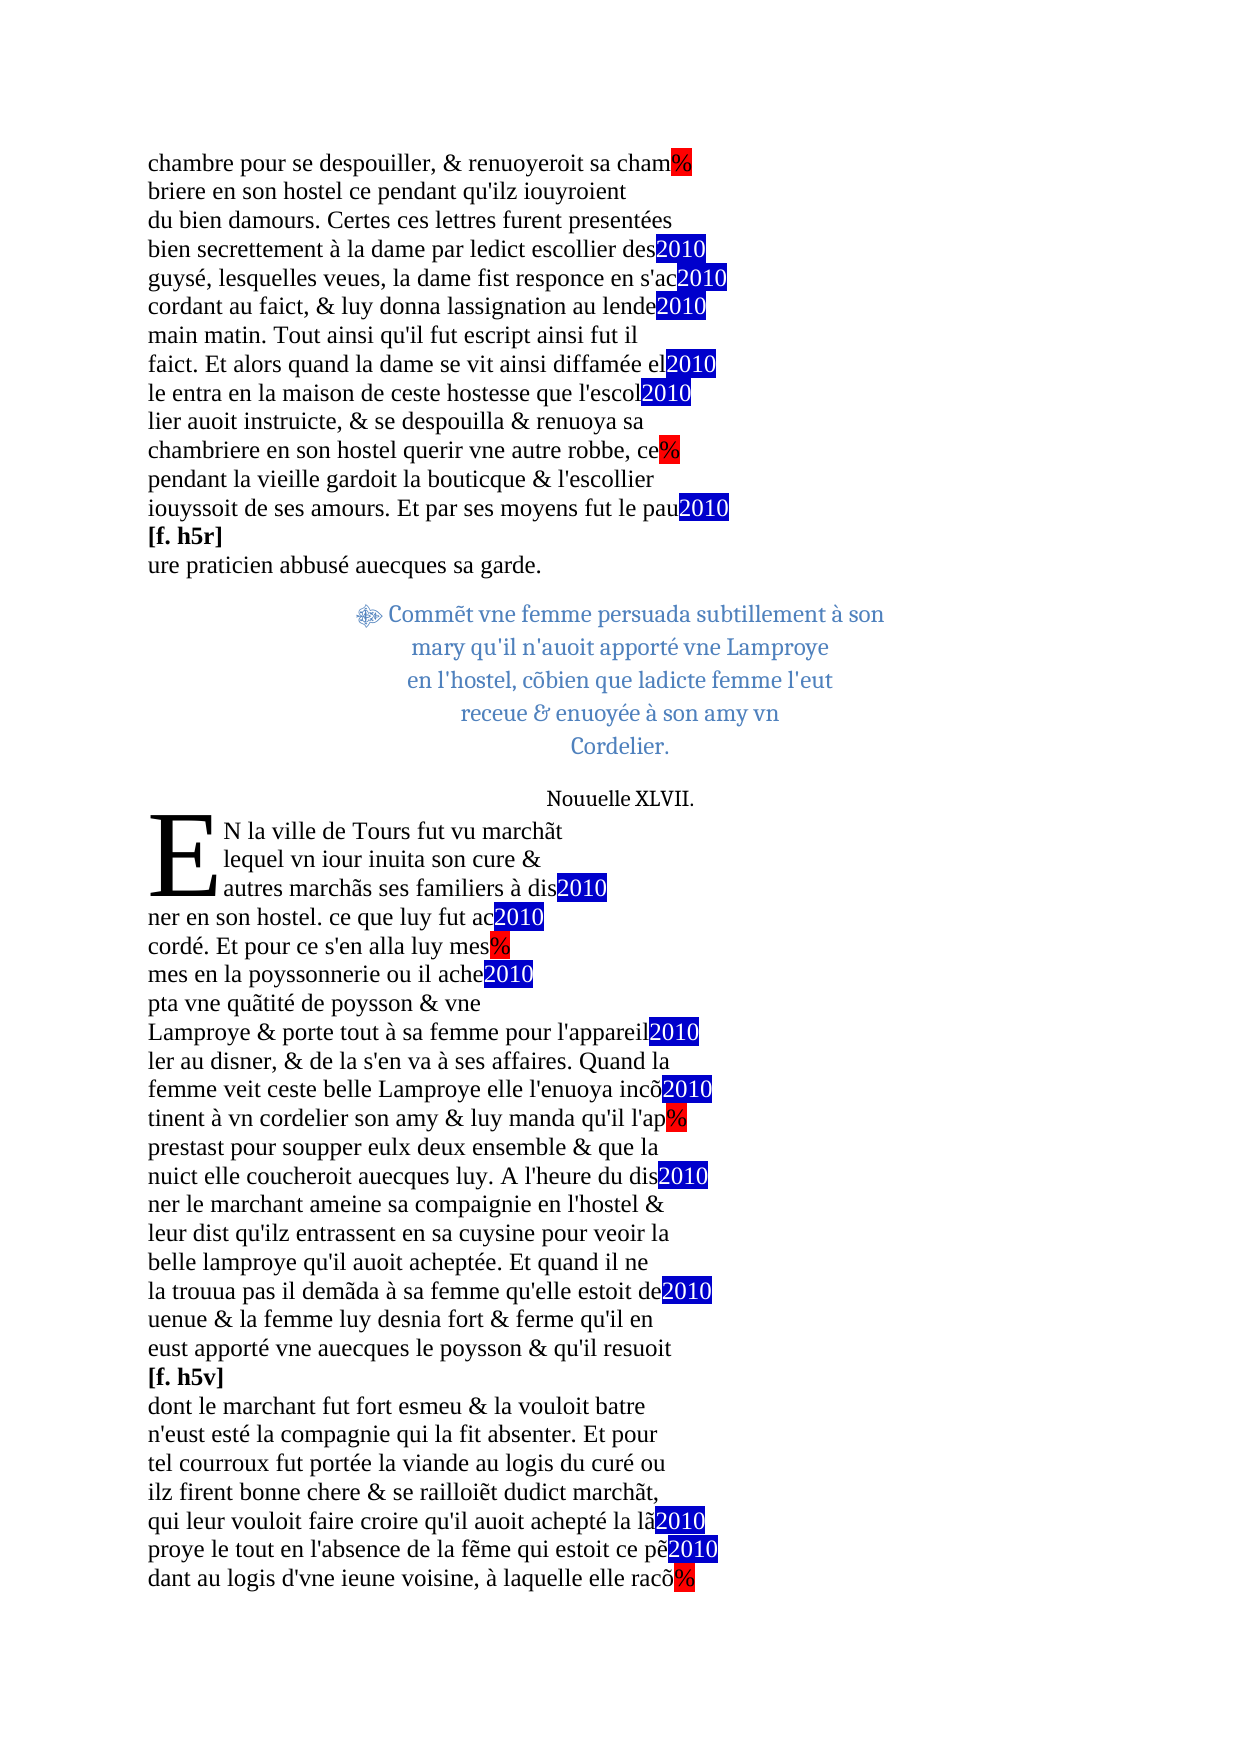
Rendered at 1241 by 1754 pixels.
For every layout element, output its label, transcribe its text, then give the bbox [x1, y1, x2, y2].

text chambre pour se despouiller, & renuoyeroit sa cham% briere en son hostel ce pendant qu'ilz iouyroient du bien damours. Certes ces lettres furent presentées bien secrettement à la dame par ledict escollier des2010 guysé, lesquelles veues, la dame fist responce en s'ac2010 cordant au faict, & luy donna lassignation au lende2010 main matin. Tout ainsi qu'il fut escript ainsi fut il faict. Et alors quand la dame se vit ainsi diffamée el2010 le entra en la maison de ceste hostesse que l'escol2010 lier auoit instruicte, & se despouilla & renuoya sa chambriere en son hostel querir vne autre robbe, ce% pendant la vieille gardoit la bouticque & l'escollier iouyssoit de ses amours. Et par ses moyens fut le pau2010 [f. h5r] ure praticien abbusé auecques sa garde. [148, 148, 1093, 579]
subtitle Nouuelle XLVII. [148, 786, 1093, 812]
text EN la ville de Tours fut vu marchãt lequel vn iour inuita son cure & autres marchãs ses familiers à dis2010 ner en son hostel. ce que luy fut ac2010 cordé. Et pour ce s'en alla luy mes% mes en la poyssonnerie ou il ache2010 pta vne quãtité de poysson & vne Lamproye & porte tout à sa femme pour l'appareil2010 ler au disner, & de la s'en va à ses affaires. Quand la femme veit ceste belle Lamproye elle l'enuoya incõ2010 tinent à vn cordelier son amy & luy manda qu'il l'ap% prestast pour soupper eulx deux ensemble & que la nuict elle coucheroit auecques luy. A l'heure du dis2010 ner le marchant ameine sa compaignie en l'hostel & leur dist qu'ilz entrassent en sa cuysine pour veoir la belle lamproye qu'il auoit acheptée. Et quand il ne la trouua pas il demãda à sa femme qu'elle estoit de2010 uenue & la femme luy desnia fort & ferme qu'il en eust apporté vne auecques le poysson & qu'il resuoit [f. h5v] dont le marchant fut fort esmeu & la vouloit batre n'eust esté la compagnie qui la fit absenter. Et pour tel courroux fut portée la viande au logis du curé ou ilz firent bonne chere & se railloiẽt dudict marchãt, qui leur vouloit faire croire qu'il auoit achepté la lã2010 proye le tout en l'absence de la fẽme qui estoit ce pẽ2010 dant au logis d'vne ieune voisine, à laquelle elle racõ% [148, 816, 1093, 1592]
subtitle ❧ Commẽt vne femme persuada subtillement à son mary qu'il n'auoit apporté vne Lamproye en l'hostel, cõbien que ladicte femme l'eut receue & enuoyée à son amy vn Cordelier. [148, 600, 1093, 761]
